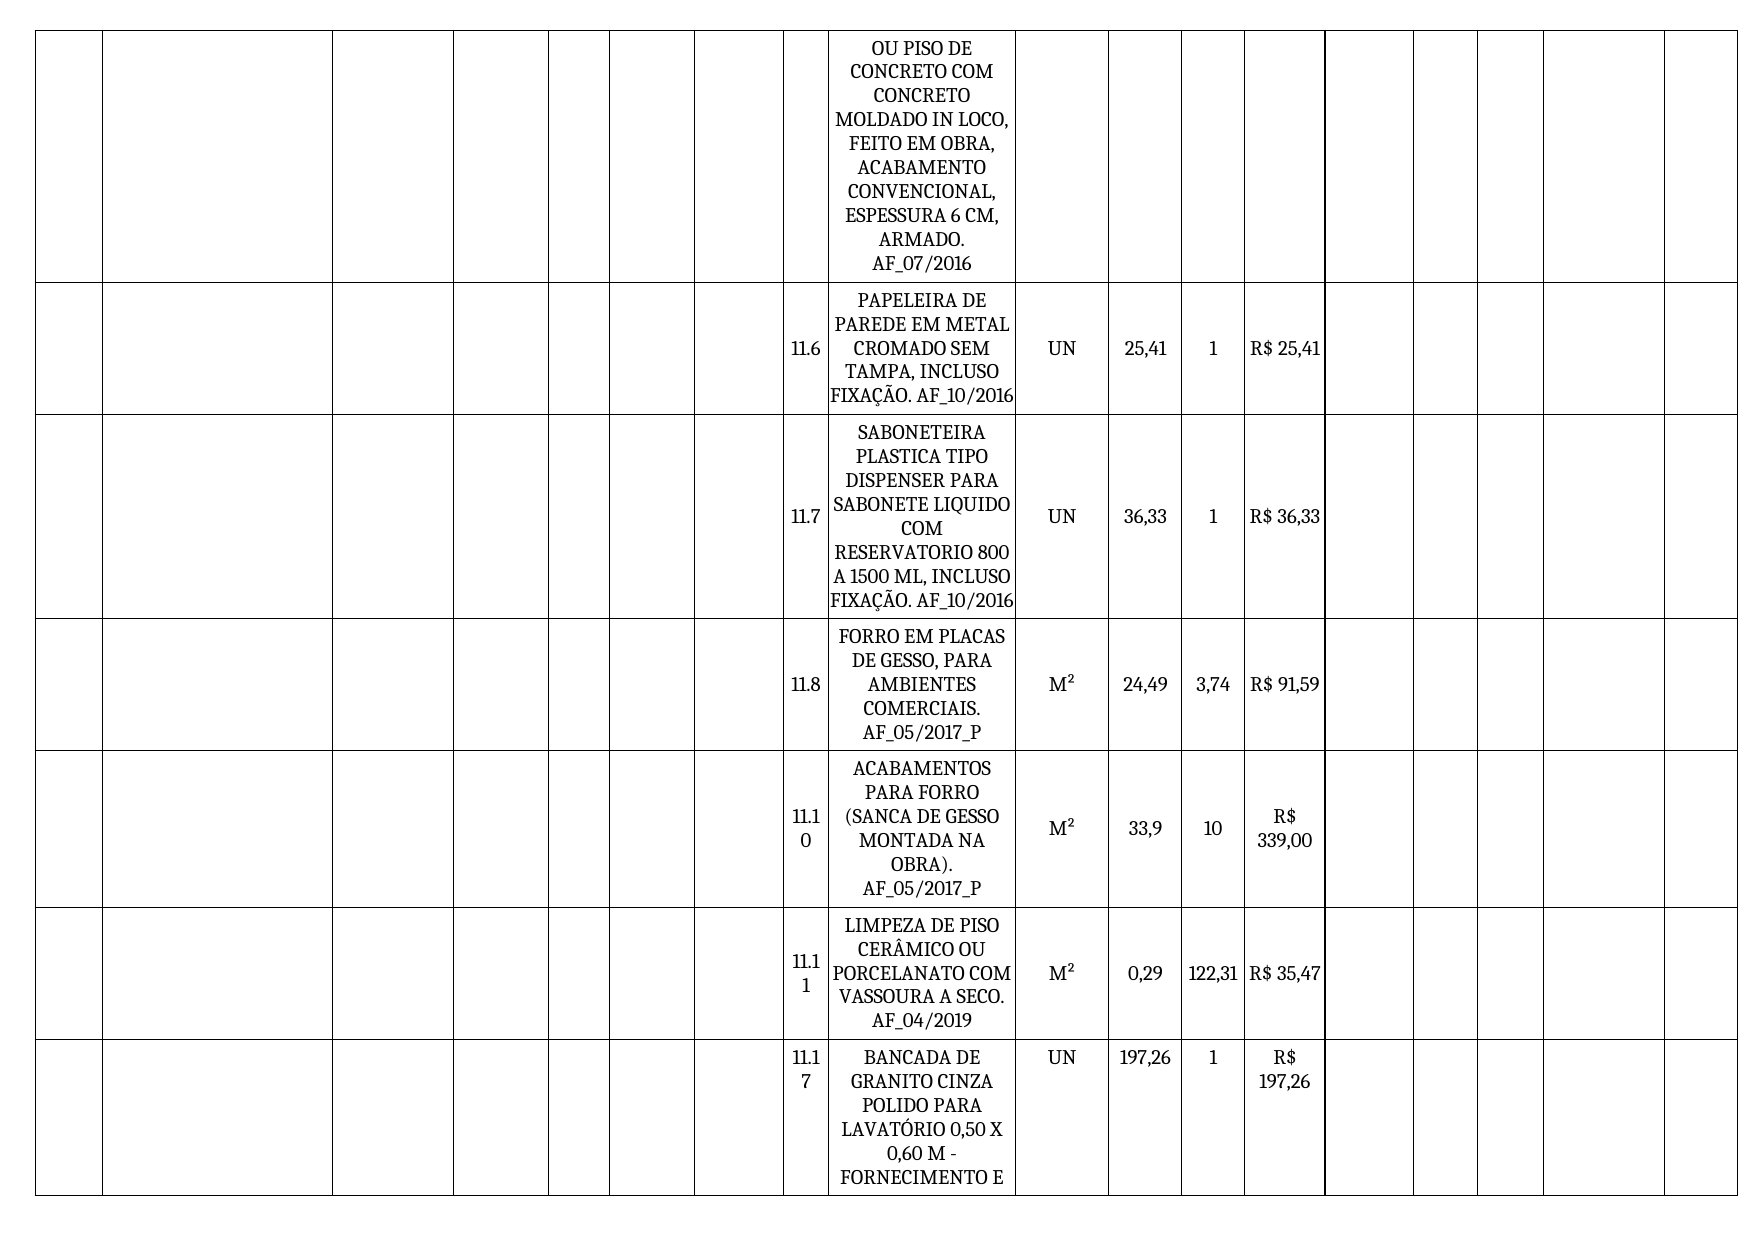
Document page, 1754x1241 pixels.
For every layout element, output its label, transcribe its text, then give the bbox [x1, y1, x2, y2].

table_cell UN [1016, 283, 1108, 414]
table_cell [1544, 619, 1664, 750]
table_cell 197,26 [1109, 1040, 1181, 1195]
table_cell [1245, 31, 1324, 282]
table_cell [1665, 1040, 1737, 1195]
table_cell 11.17 [784, 1040, 828, 1195]
table_cell [784, 31, 828, 282]
table_cell 122,31 [1182, 908, 1244, 1039]
table_cell R$ 91,59 [1245, 619, 1324, 750]
table_cell [103, 751, 332, 907]
table_cell [36, 283, 102, 414]
table_cell BANCADA DE GRANITO CINZA POLIDO PARA LAVATÓRIO 0,50 X 0,60 M - FORNECIMENTO E [829, 1040, 1015, 1195]
table_cell UN [1016, 415, 1108, 618]
table_cell [1326, 415, 1413, 618]
table_cell [1478, 908, 1543, 1039]
table_cell [1326, 908, 1413, 1039]
table_cell [333, 415, 453, 618]
table_cell [1326, 31, 1413, 282]
table_cell M² [1016, 619, 1108, 750]
table_cell [1326, 619, 1413, 750]
table_cell SABONETEIRA PLASTICA TIPO DISPENSER PARA SABONETE LIQUIDO COM RESERVATORIO 800 A 1500 ML, INCLUSO FIXAÇÃO. AF_10/2016 [829, 415, 1015, 618]
table_cell R$ 25,41 [1245, 283, 1324, 414]
table_cell [103, 415, 332, 618]
table_cell [1326, 751, 1413, 907]
table_cell [1665, 415, 1737, 618]
table_cell [333, 619, 453, 750]
table_cell [610, 1040, 694, 1195]
table_cell [36, 619, 102, 750]
table_cell [103, 1040, 332, 1195]
table_cell [1544, 283, 1664, 414]
table_cell [549, 31, 609, 282]
table_cell [549, 1040, 609, 1195]
table_cell [1665, 31, 1737, 282]
table_cell OU PISO DE CONCRETO COM CONCRETO MOLDADO IN LOCO, FEITO EM OBRA, ACABAMENTO CONVENCIONAL, ESPESSURA 6 CM, ARMADO. AF_07/2016 [829, 31, 1015, 282]
table_cell [36, 751, 102, 907]
table_cell FORRO EM PLACAS DE GESSO, PARA AMBIENTES COMERCIAIS. AF_05/2017_P [829, 619, 1015, 750]
table_cell [36, 415, 102, 618]
table_cell [549, 619, 609, 750]
table_cell [1326, 1040, 1413, 1195]
table_cell 11.11 [784, 908, 828, 1039]
table_cell [549, 908, 609, 1039]
table_cell [1665, 908, 1737, 1039]
table_cell [1544, 31, 1664, 282]
table_cell [1414, 619, 1477, 750]
table_cell [333, 908, 453, 1039]
table_cell [1544, 751, 1664, 907]
table_cell 10 [1182, 751, 1244, 907]
table_cell 3,74 [1182, 619, 1244, 750]
table_cell 11.6 [784, 283, 828, 414]
table_cell R$ 197,26 [1245, 1040, 1324, 1195]
table_cell [610, 619, 694, 750]
table_cell [549, 283, 609, 414]
table_cell [1478, 751, 1543, 907]
table_cell [695, 415, 783, 618]
table_cell [1478, 619, 1543, 750]
table_cell PAPELEIRA DE PAREDE EM METAL CROMADO SEM TAMPA, INCLUSO FIXAÇÃO. AF_10/2016 [829, 283, 1015, 414]
table_cell [1665, 751, 1737, 907]
table_cell [1414, 1040, 1477, 1195]
table_cell [695, 908, 783, 1039]
table_cell [333, 283, 453, 414]
table_cell [103, 283, 332, 414]
table_cell [1414, 283, 1477, 414]
table_cell [695, 619, 783, 750]
table_cell 1 [1182, 283, 1244, 414]
table_cell [695, 751, 783, 907]
table_cell M² [1016, 751, 1108, 907]
table_cell [1414, 908, 1477, 1039]
table_cell R$ 339,00 [1245, 751, 1324, 907]
table_cell 25,41 [1109, 283, 1181, 414]
table_cell 11.7 [784, 415, 828, 618]
table_cell [333, 751, 453, 907]
table_cell [454, 1040, 548, 1195]
table_cell [454, 415, 548, 618]
table_cell M² [1016, 908, 1108, 1039]
table_cell 1 [1182, 1040, 1244, 1195]
table_cell R$ 36,33 [1245, 415, 1324, 618]
table_cell [695, 1040, 783, 1195]
table_cell 24,49 [1109, 619, 1181, 750]
table_cell UN [1016, 1040, 1108, 1195]
table_cell [1665, 619, 1737, 750]
table_cell [1665, 283, 1737, 414]
table_cell ACABAMENTOS PARA FORRO (SANCA DE GESSO MONTADA NA OBRA). AF_05/2017_P [829, 751, 1015, 907]
table_cell [610, 908, 694, 1039]
table_cell [610, 283, 694, 414]
table_cell [454, 283, 548, 414]
table_cell [454, 751, 548, 907]
table_cell 36,33 [1109, 415, 1181, 618]
table_cell [549, 415, 609, 618]
table_cell [610, 31, 694, 282]
table_cell [36, 31, 102, 282]
table_cell [333, 31, 453, 282]
table_cell [454, 31, 548, 282]
table_cell [1544, 1040, 1664, 1195]
table_cell LIMPEZA DE PISO CERÂMICO OU PORCELANATO COM VASSOURA A SECO. AF_04/2019 [829, 908, 1015, 1039]
table_cell 33,9 [1109, 751, 1181, 907]
table_cell [36, 908, 102, 1039]
table_cell 11.10 [784, 751, 828, 907]
table_cell [1544, 415, 1664, 618]
table_cell R$ 35,47 [1245, 908, 1324, 1039]
table_cell [1544, 908, 1664, 1039]
table_cell [1182, 31, 1244, 282]
table_cell [36, 1040, 102, 1195]
table_cell [103, 908, 332, 1039]
table_cell [454, 619, 548, 750]
table_cell 1 [1182, 415, 1244, 618]
table_cell [1414, 31, 1477, 282]
table_cell [1478, 283, 1543, 414]
table_cell [1326, 283, 1413, 414]
table_cell [1414, 751, 1477, 907]
table_cell [333, 1040, 453, 1195]
table_cell [1109, 31, 1181, 282]
table_cell [695, 283, 783, 414]
table_cell [1478, 1040, 1543, 1195]
table_cell [1016, 31, 1108, 282]
table_cell [103, 31, 332, 282]
table_cell [610, 415, 694, 618]
table_cell 0,29 [1109, 908, 1181, 1039]
table_cell [695, 31, 783, 282]
table_cell [1478, 415, 1543, 618]
table_cell 11.8 [784, 619, 828, 750]
table_cell [549, 751, 609, 907]
table_cell [610, 751, 694, 907]
table_cell [1414, 415, 1477, 618]
table_cell [454, 908, 548, 1039]
table_cell [1478, 31, 1543, 282]
table_cell [103, 619, 332, 750]
